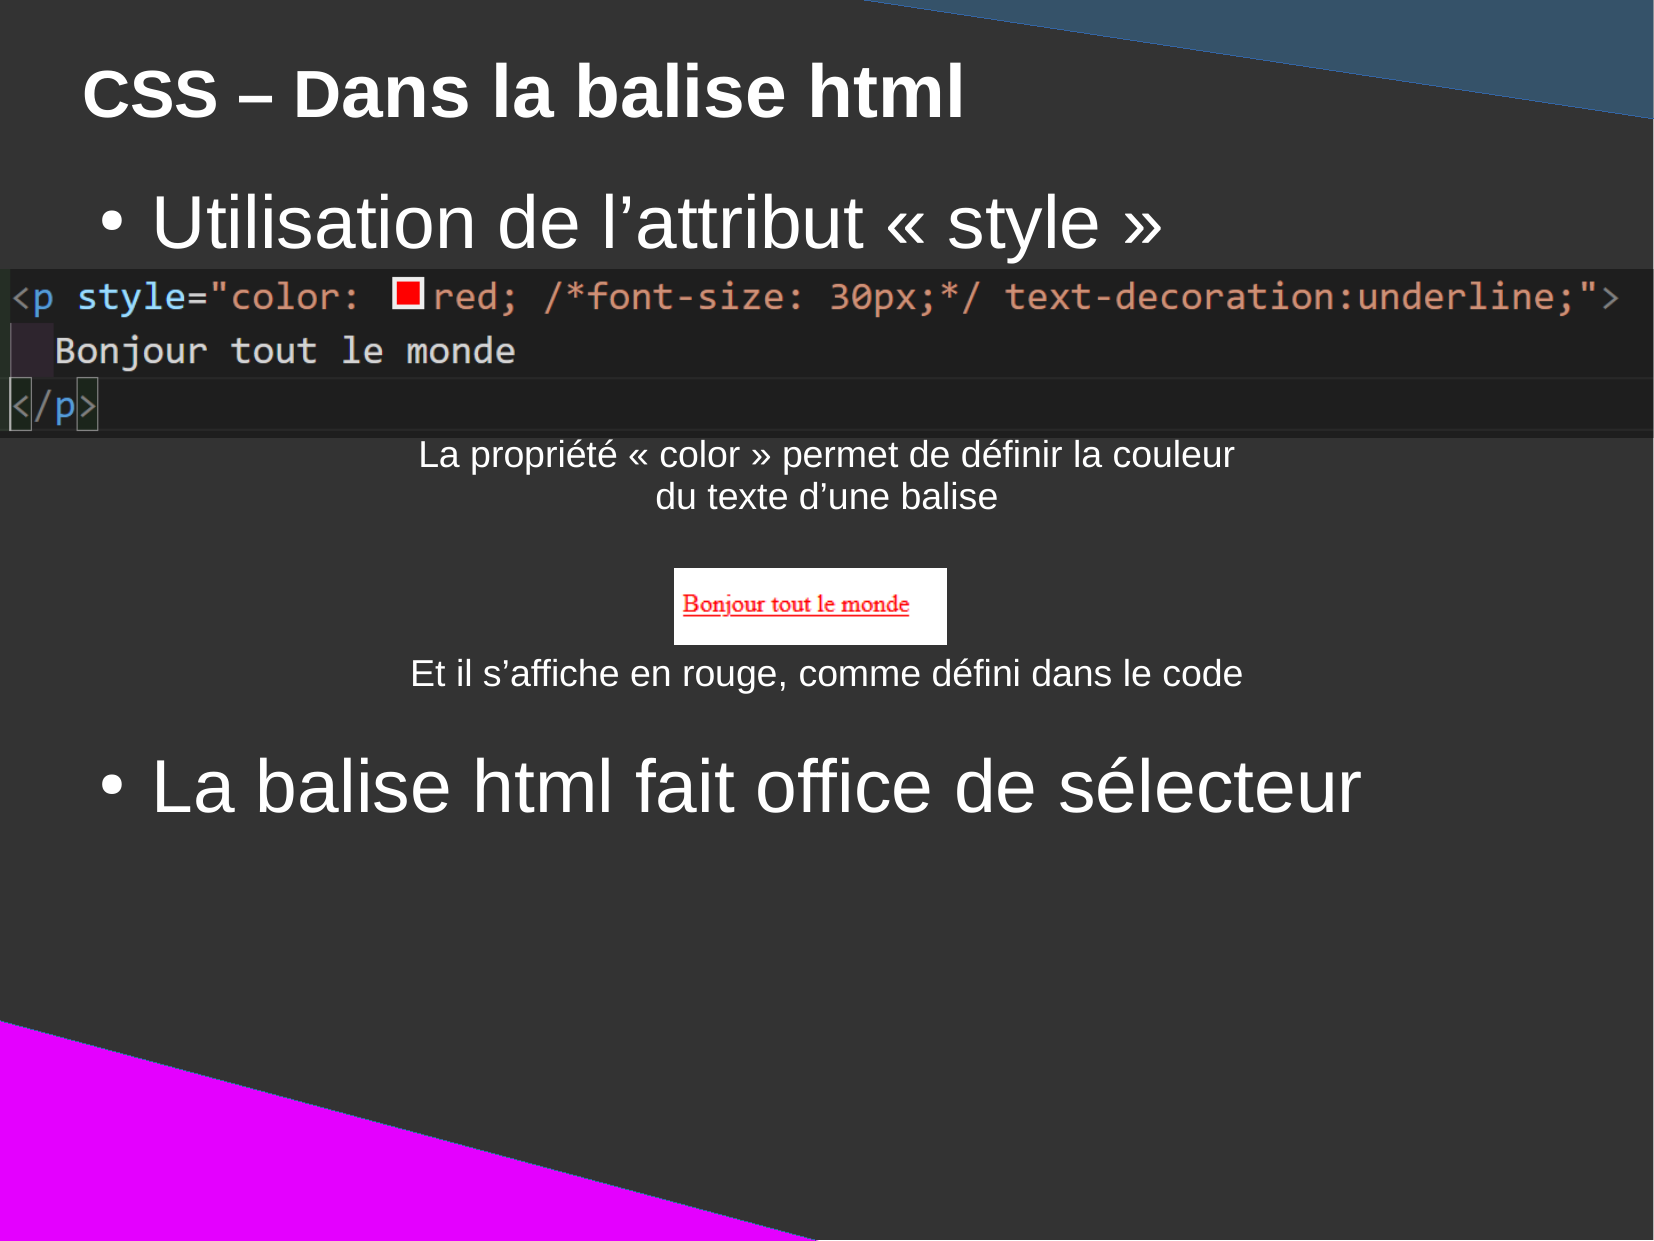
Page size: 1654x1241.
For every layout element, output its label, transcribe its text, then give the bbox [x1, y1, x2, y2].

list Utilisation de l’attribut « style » [80, 180, 1605, 269]
text_box La propriété « color » permet de définir la couleur du texte d’une balise [389, 438, 1265, 558]
text_box [0, 1020, 819, 1241]
picture [0, 269, 1654, 438]
title CSS – Dans la balise html [82, 49, 1571, 176]
picture [674, 568, 947, 645]
text_box [864, 0, 1654, 119]
list La balise html fait office de sélecteur [80, 744, 1605, 864]
text_box Et il s’affiche en rouge, comme défini dans le code [389, 644, 1265, 744]
